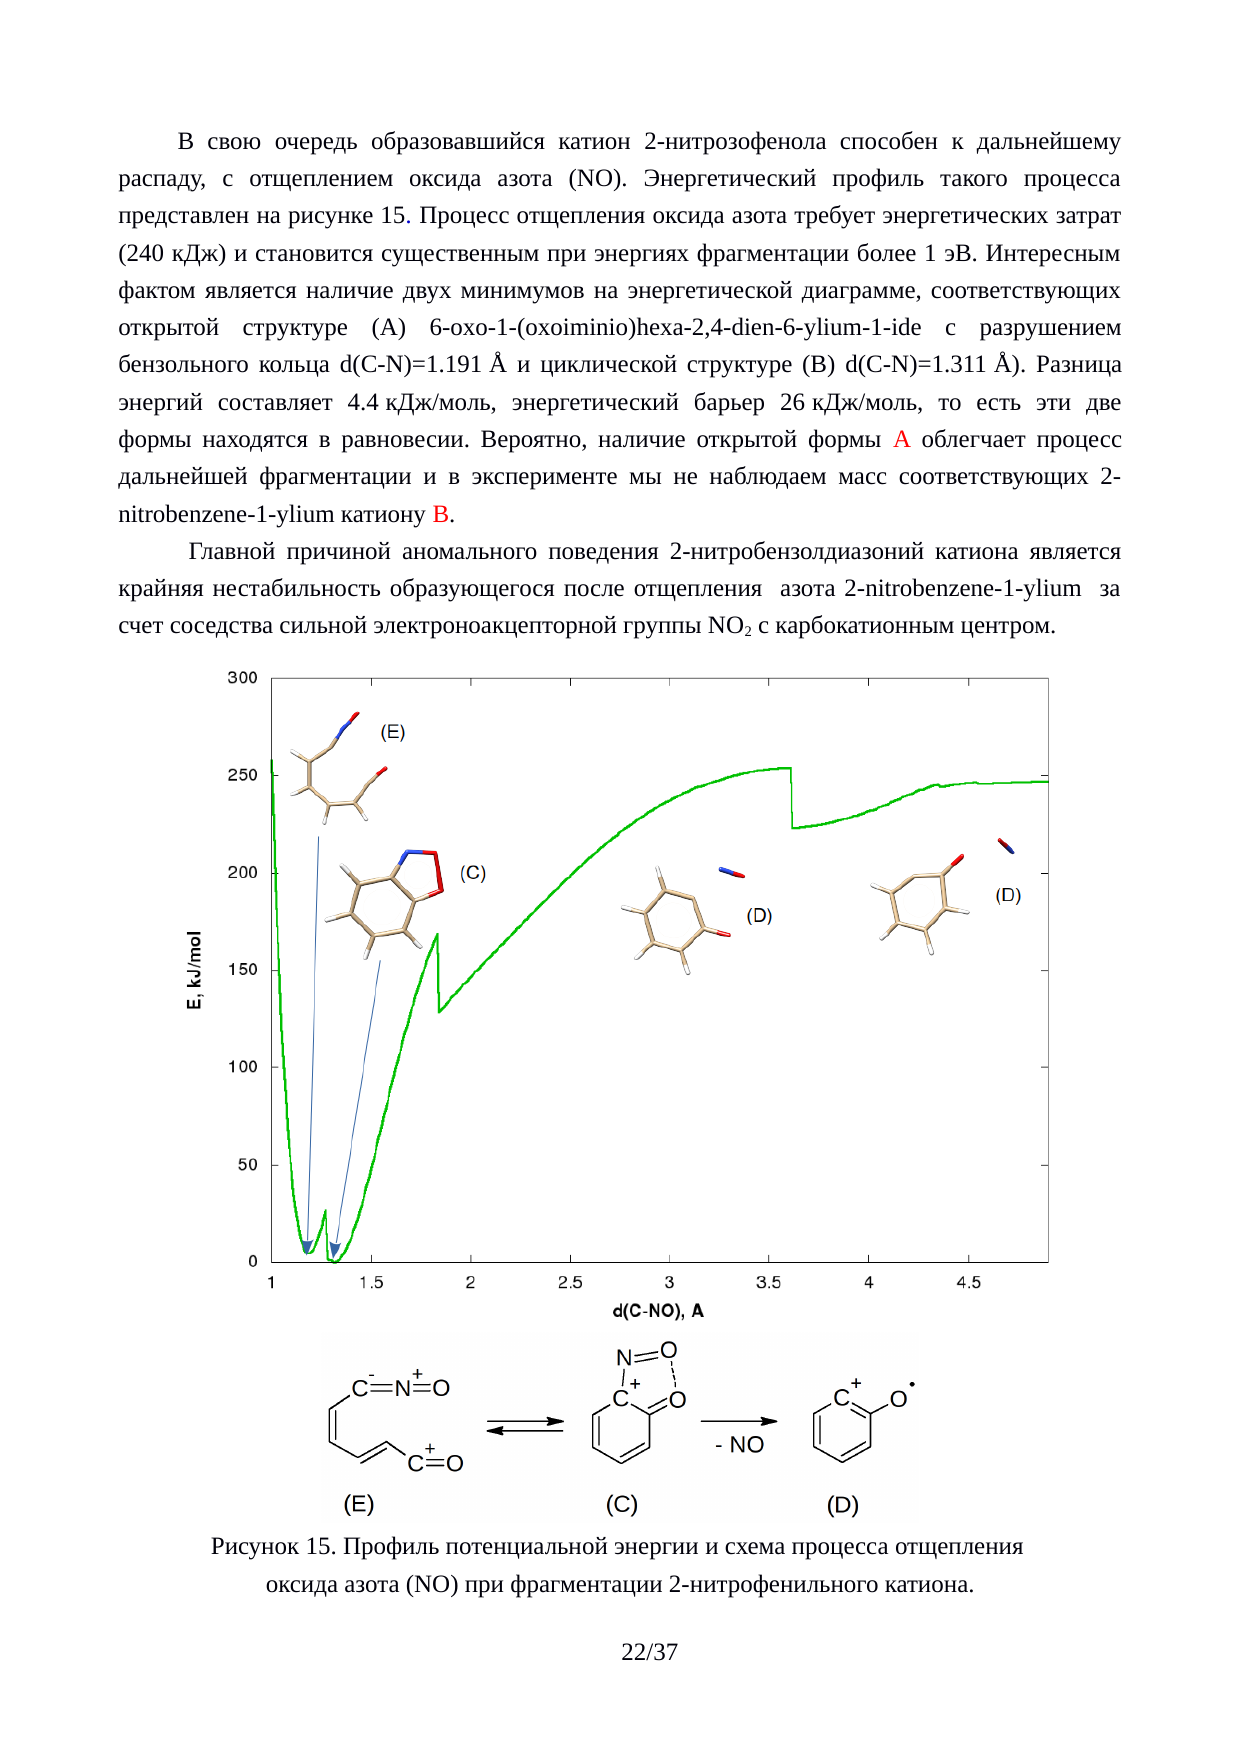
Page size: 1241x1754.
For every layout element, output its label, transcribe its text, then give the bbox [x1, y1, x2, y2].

picture [321, 1332, 919, 1523]
list Рисунок 15. Профиль потенциальной энергии и схема процесса отщепления [118, 1531, 1122, 1560]
list В свою очередь образовавшийся катион 2-нитрозофенола способен к дальнейшему распаду, с отщеплением оксида азота (NO). Энергетический профиль такого процесса представлен на рисунке 15. Процесс отщепления оксида азота требует энергетических затрат (240 кДж) и становится существенным при энергиях фрагментации более 1 эВ. Интересным фактом является наличие двух минимумов на энергетической диаграмме, соответствующих открытой структуре (А) 6-oxo-1-(oxoiminio)hexa-2,4-dien-6-ylium-1-ide с разрушением бензольного кольца d(C-N)=1.191 Å и циклической структуре (B) d(C-N)=1.311 Å). Разница энергий составляет 4.4 кДж/моль, энергетический барьер 26 кДж/моль, то есть эти две формы находятся в равновесии. Вероятно, наличие открытой формы А облегчает процесс дальнейшей фрагментации и в эксперименте мы не наблюдаем масс соответствующих 2-nitrobenzene-1-ylium катиону В. [118, 126, 1122, 527]
list Главной причиной аномального поведения 2-нитробензолдиазоний катиона является крайняя нестабильность образующегося после отщепления азота 2-nitrobenzene-1-ylium за счет соседства сильной электроноакцепторной группы NO2 с карбокатионным центром. [118, 536, 1122, 639]
list оксида азота (NO) при фрагментации 2-нитрофенильного катиона. [118, 1569, 1122, 1597]
picture [180, 666, 1060, 1324]
